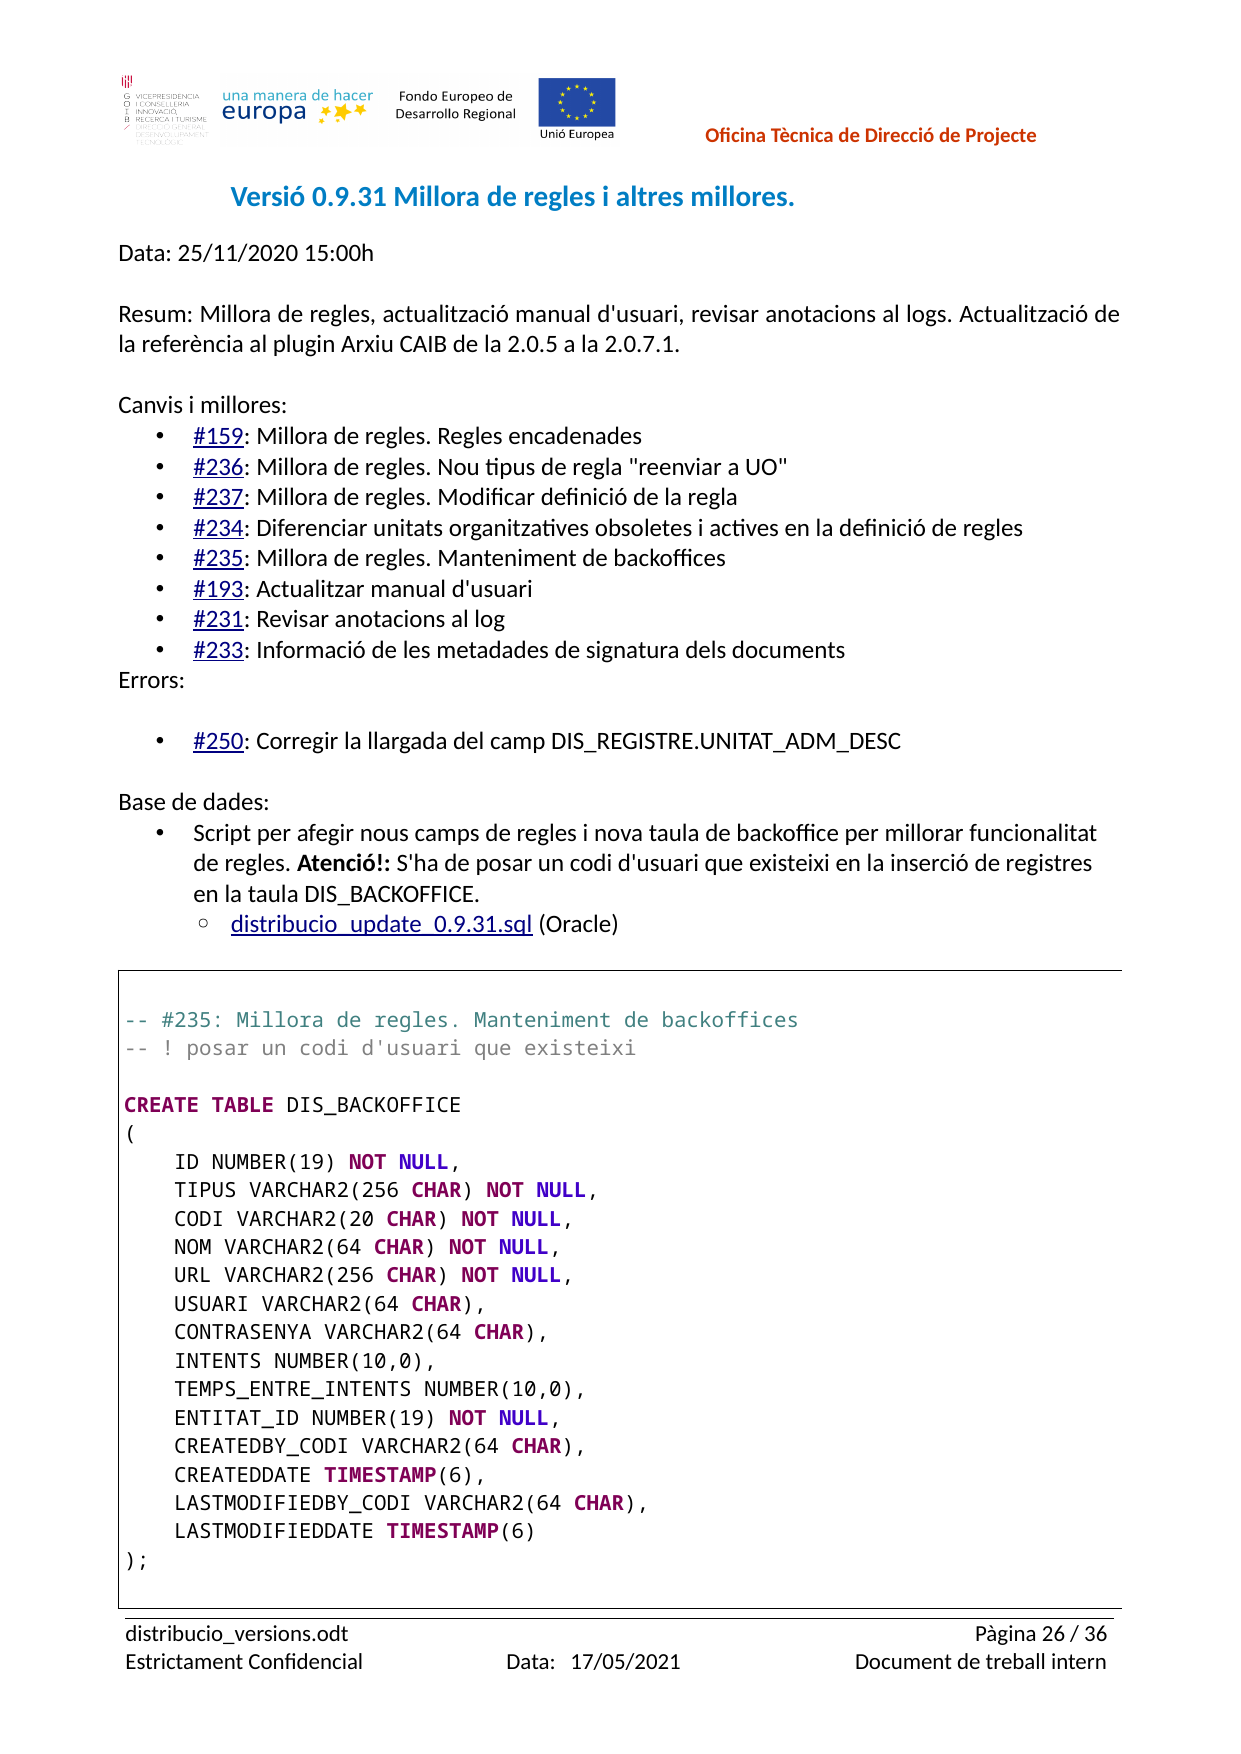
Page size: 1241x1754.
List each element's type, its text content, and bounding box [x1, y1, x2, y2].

list #236: Millora de regles. Nou tipus de regla "reenviar a UO" [156, 451, 1122, 481]
list distribucio_update_0.9.31.sql (Oracle) [193, 908, 1122, 939]
picture [118, 73, 213, 147]
text Base de dades: [118, 786, 1122, 817]
table_header -- #235: Millora de regles. Manteniment de backoffices -- ! posar un codi d'usuari que existeixi CREATE TABLE DIS_BACKOFFICE ( ID NUMBER(19) NOT NULL, TIPUS VARCHAR2(256 CHAR) NOT NULL, CODI VARCHAR2(20 CHAR) NOT NULL, NOM VARCHAR2(64 CHAR) NOT NULL, URL VARCHAR2(256 CHAR) NOT NULL, USUARI VARCHAR2(64 CHAR), CONTRASENYA VARCHAR2(64 CHAR), INTENTS NUMBER(10,0), TEMPS_ENTRE_INTENTS NUMBER(10,0), ENTITAT_ID NUMBER(19) NOT NULL, CREATEDBY_CODI VARCHAR2(64 CHAR), CREATEDDATE TIMESTAMP(6), LASTMODIFIEDBY_CODI VARCHAR2(64 CHAR), LASTMODIFIEDDATE TIMESTAMP(6) ); [119, 971, 1122, 1608]
list #159: Millora de regles. Regles encadenades [156, 420, 1122, 451]
text Canvis i millores: [118, 389, 1122, 420]
list #235: Millora de regles. Manteniment de backoffices [156, 542, 1122, 573]
list #234: Diferenciar unitats organitzatives obsoletes i actives en la definició de regles [156, 512, 1122, 542]
list #231: Revisar anotacions al log [156, 603, 1122, 634]
subtitle Versió 0.9.31 Millora de regles i altres millores. [153, 178, 1122, 213]
list #233: Informació de les metadades de signatura dels documents [156, 634, 1122, 664]
list Script per afegir nous camps de regles i nova taula de backoffice per millorar funcionalitat de regles. Atenció!: S'ha de posar un codi d'usuari que existeixi en la inserció de registres en la taula DIS_BACKOFFICE. [156, 817, 1122, 908]
picture [219, 73, 621, 147]
list #237: Millora de regles. Modificar definició de la regla [156, 481, 1122, 512]
text Resum: Millora de regles, actualització manual d'usuari, revisar anotacions al logs. Actualització de la referència al plugin Arxiu CAIB de la 2.0.5 a la 2.0.7.1. [118, 298, 1122, 359]
text Data: 25/11/2020 15:00h [118, 237, 1122, 267]
list #250: Corregir la llargada del camp DIS_REGISTRE.UNITAT_ADM_DESC [156, 725, 1122, 756]
text Errors: [118, 664, 1122, 695]
list #193: Actualitzar manual d'usuari [156, 573, 1122, 603]
